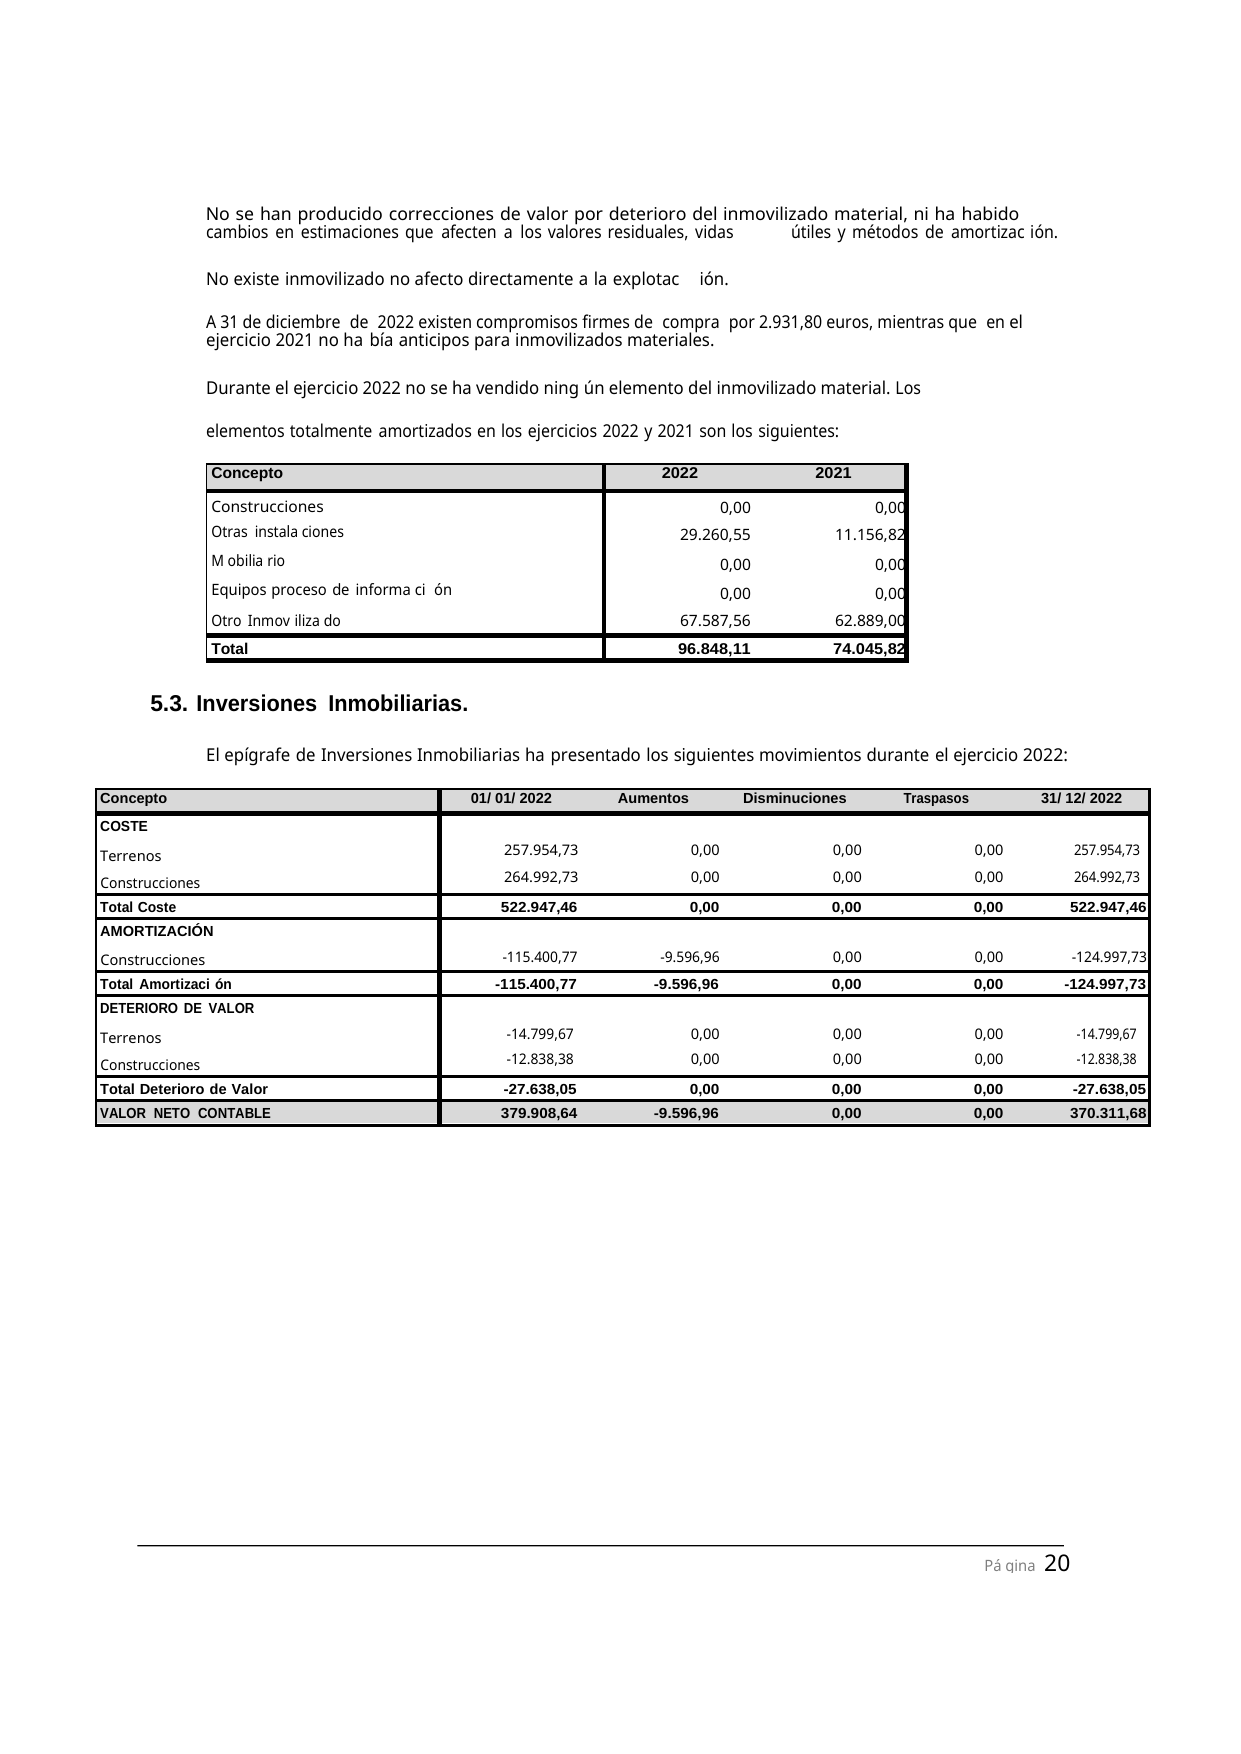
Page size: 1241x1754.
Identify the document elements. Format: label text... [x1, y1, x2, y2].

text El epígrafe de Inversiones Inmobiliarias ha presentado los siguientes movimientos durante el ejercicio 2022: [206, 746, 1076, 765]
table_header Disminuciones [731, 790, 882, 811]
table_cell Total Coste [97, 896, 437, 917]
text Durante el ejercicio 2022 no se ha vendido ning ún elemento del inmovilizado material. Los elementos totalmente amortizados en los ejercicios 2022 y 2021 son los siguientes: [206, 375, 940, 442]
table_cell 0,00 0,00 [597, 816, 731, 892]
table_cell 0,00 [882, 973, 1022, 994]
table_cell 67.587,56 [606, 606, 783, 633]
table_cell 0,00 [597, 1078, 731, 1099]
table_cell -14.799,67 -12.838,38 [442, 997, 597, 1075]
table_cell Equipos proceso de informa ci ón [207, 577, 602, 606]
table_header Concepto [97, 790, 437, 811]
table_cell 0,00 [606, 548, 783, 577]
table_cell 522.947,46 [1022, 896, 1148, 917]
table_cell 522.947,46 [442, 896, 597, 917]
table_cell Construcciones [207, 493, 602, 518]
table_header 2022 [606, 465, 783, 489]
table_cell 0,00 [731, 920, 882, 970]
table_cell 257.954,73 264.992,73 [442, 816, 597, 892]
table_cell 0,00 [882, 896, 1022, 917]
table_cell 62.889,00 [783, 606, 904, 633]
table_header Traspasos [882, 790, 974, 811]
table_cell Total [207, 638, 602, 658]
table_cell -9.596,96 [597, 920, 731, 970]
table_cell 0,00 [783, 548, 904, 577]
table_cell 0,00 [731, 1078, 882, 1099]
table_cell 0,00 0,00 [882, 816, 1022, 892]
table_cell 370.311,68 [1022, 1102, 1148, 1123]
table_cell VALOR NETO CONTABLE [97, 1102, 437, 1123]
table_cell 257.954,73 264.992,73 [1022, 816, 1148, 892]
table_header [974, 790, 1022, 811]
table_cell 0,00 [783, 577, 904, 606]
table_cell 29.260,55 [606, 518, 783, 548]
table_cell -27.638,05 [442, 1078, 597, 1099]
table_cell 0,00 [882, 920, 1022, 970]
table_cell 11.156,82 [783, 518, 904, 548]
table_cell -115.400,77 [442, 920, 597, 970]
table_cell -115.400,77 [442, 973, 597, 994]
table_cell 0,00 [882, 1078, 1022, 1099]
table_header 01/ 01/ 2022 [442, 790, 597, 811]
table_cell -9.596,96 [597, 973, 731, 994]
table_cell 0,00 [783, 493, 904, 518]
text No existe inmovilizado no afecto directamente a la explotac ión. [206, 267, 1180, 291]
table_cell DETERIORO DE VALOR Terrenos Construcciones [97, 997, 437, 1075]
table_cell Otro Inmov iliza do [207, 606, 602, 633]
table_cell -9.596,96 [597, 1102, 731, 1123]
table_cell M obilia rio [207, 548, 602, 577]
table_cell 0,00 0,00 [882, 997, 1022, 1075]
table_cell 0,00 [597, 896, 731, 917]
table_cell 0,00 0,00 [597, 997, 731, 1075]
table_cell -27.638,05 [1022, 1078, 1148, 1099]
table_cell 0,00 [731, 1102, 882, 1123]
table_cell 0,00 [882, 1102, 1022, 1123]
table_cell -124.997,73 [1022, 920, 1148, 970]
table_cell 96.848,11 [606, 638, 783, 658]
table_header 31/ 12/ 2022 [1022, 790, 1148, 811]
table_cell 0,00 0,00 [731, 997, 882, 1075]
table_header Concepto [207, 465, 602, 489]
table_cell COSTE Terrenos Construcciones [97, 816, 437, 892]
table_header 2021 [783, 465, 904, 489]
table_cell -124.997,73 [1022, 973, 1148, 994]
table_cell -14.799,67 -12.838,38 [1022, 997, 1148, 1075]
subtitle Inversiones Inmobiliarias. [150, 690, 1180, 716]
table_cell 0,00 [606, 577, 783, 606]
table_cell 379.908,64 [442, 1102, 597, 1123]
table_cell Total Deterioro de Valor [97, 1078, 437, 1099]
table_cell 74.045,82 [783, 638, 904, 658]
table_header Aumentos [597, 790, 731, 811]
table_cell AMORTIZACIÓN Construcciones [97, 920, 437, 970]
table_cell 0,00 [606, 493, 783, 518]
table_cell Otras instala ciones [207, 518, 602, 548]
table_cell 0,00 0,00 [731, 816, 882, 892]
text A 31 de diciembre de 2022 existen compromisos firmes de compra por 2.931,80 euros, mientras que en el ejercicio 2021 no ha bía anticipos para inmovilizados materiales. [206, 314, 1051, 351]
table_cell 0,00 [731, 896, 882, 917]
table_cell 0,00 [731, 973, 882, 994]
text No se han producido correcciones de valor por deterioro del inmovilizado material, ni ha habido cambios en estimaciones que afecten a los valores residuales, vidas útiles y métodos de amortizac ión. [206, 205, 1076, 243]
table_cell Total Amortizaci ón [97, 973, 437, 994]
